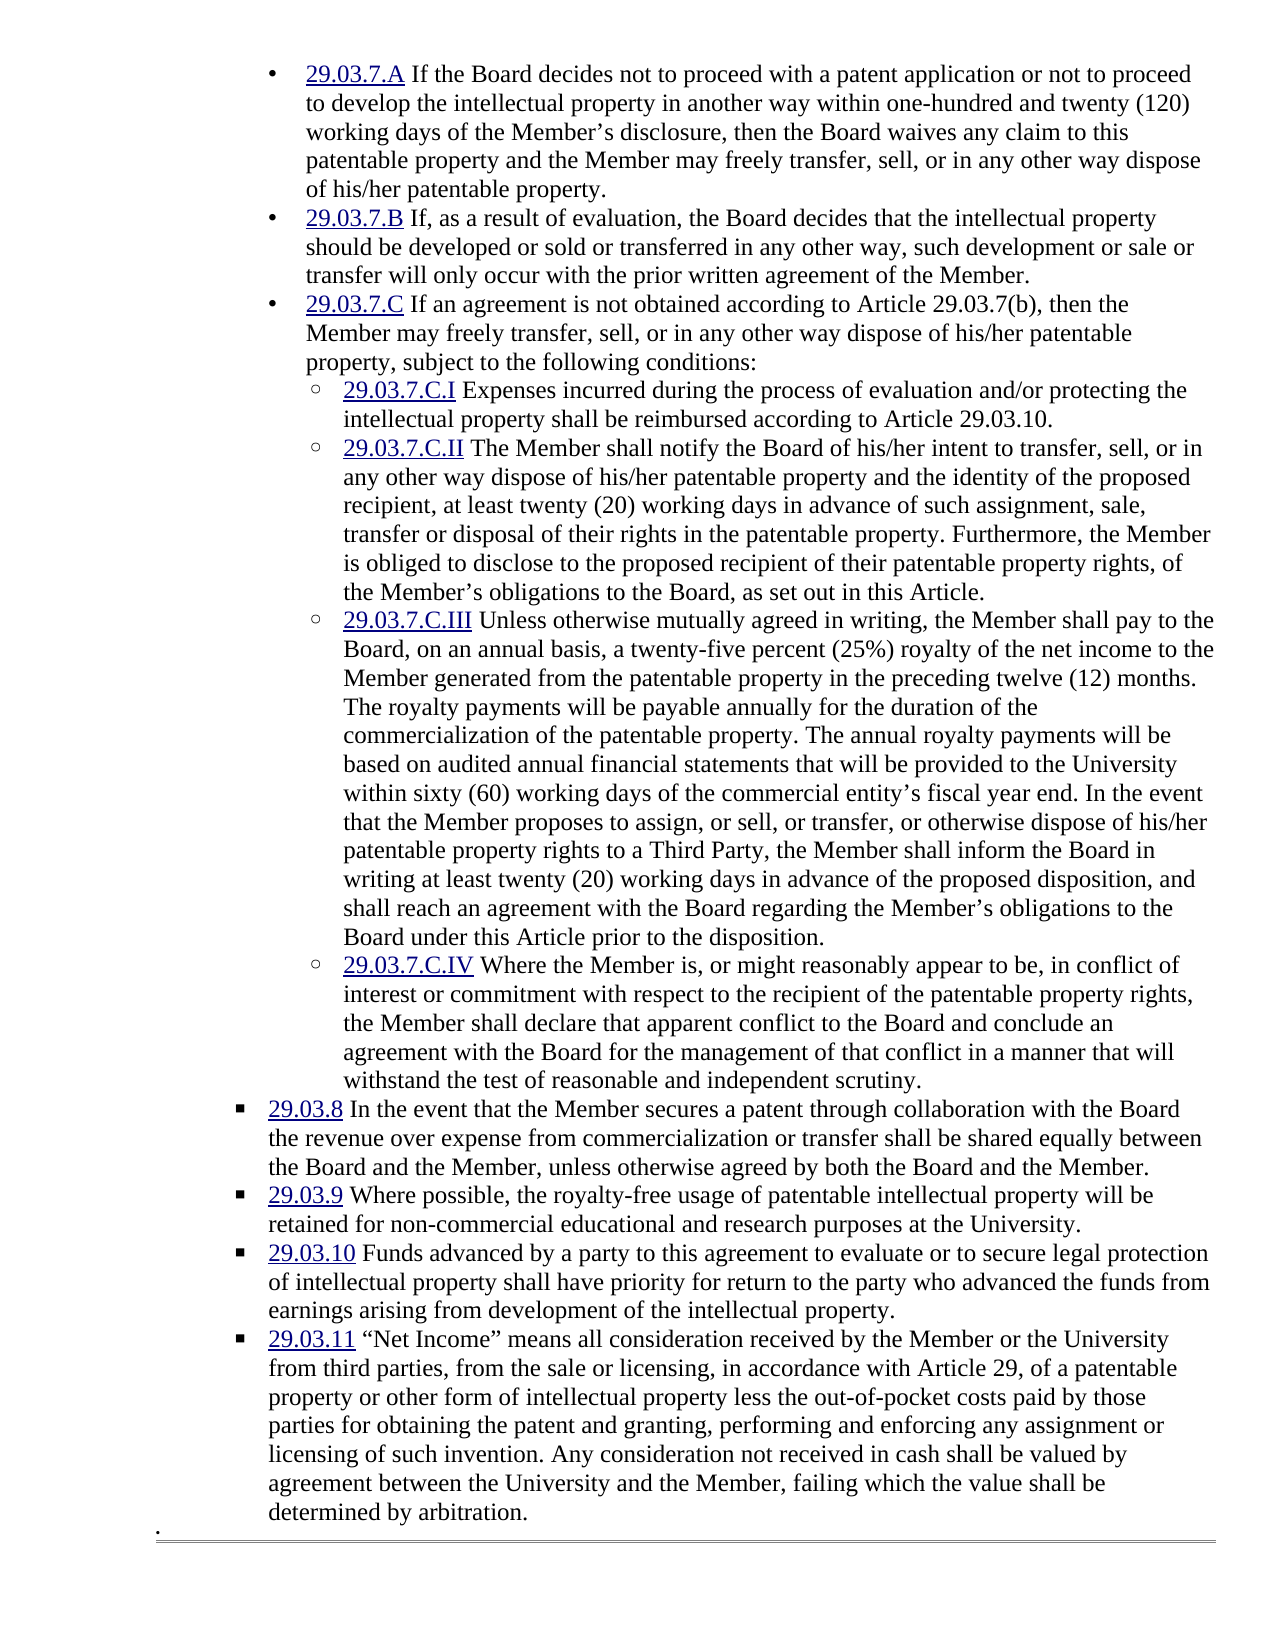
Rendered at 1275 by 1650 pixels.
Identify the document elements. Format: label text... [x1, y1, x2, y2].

list 29.03.10 Funds advanced by a party to this agreement to evaluate or to secure legal protection of intellectual property shall have priority for return to the party who advanced the funds from earnings arising from development of the intellectual property. [231, 1238, 1216, 1324]
list 29.03.11 “Net Income” means all consideration received by the Member or the University from third parties, from the sale or licensing, in accordance with Article 29, of a patentable property or other form of intellectual property less the out-of-pocket costs paid by those parties for obtaining the patent and granting, performing and enforcing any assignment or licensing of such invention. Any consideration not received in cash shall be valued by agreement between the University and the Member, failing which the value shall be determined by arbitration. [231, 1324, 1216, 1525]
list 29.03.7.C.I Expenses incurred during the process of evaluation and/or protecting the intellectual property shall be reimbursed according to Article 29.03.10. [306, 375, 1216, 433]
list 29.03.9 Where possible, the royalty-free usage of patentable intellectual property will be retained for non-commercial educational and research purposes at the University. [231, 1180, 1216, 1238]
list 29.03.7.C.IV Where the Member is, or might reasonably appear to be, in conflict of interest or commitment with respect to the recipient of the patentable property rights, the Member shall declare that apparent conflict to the Board and conclude an agreement with the Board for the management of that conflict in a manner that will withstand the test of reasonable and independent scrutiny. [306, 950, 1216, 1094]
list 29.03.7.C.II The Member shall notify the Board of his/her intent to transfer, sell, or in any other way dispose of his/her patentable property and the identity of the proposed recipient, at least twenty (20) working days in advance of such assignment, sale, transfer or disposal of their rights in the patentable property. Furthermore, the Member is obliged to disclose to the proposed recipient of their patentable property rights, of the Member’s obligations to the Board, as set out in this Article. [306, 433, 1216, 605]
list 29.03.8 In the event that the Member secures a patent through collaboration with the Board the revenue over expense from commercialization or transfer shall be shared equally between the Board and the Member, unless otherwise agreed by both the Board and the Member. [231, 1094, 1216, 1180]
list 29.03.7.C.III Unless otherwise mutually agreed in writing, the Member shall pay to the Board, on an annual basis, a twenty-five percent (25%) royalty of the net income to the Member generated from the patentable property in the preceding twelve (12) months. The royalty payments will be payable annually for the duration of the commercialization of the patentable property. The annual royalty payments will be based on audited annual financial statements that will be provided to the University within sixty (60) working days of the commercial entity’s fiscal year end. In the event that the Member proposes to assign, or sell, or transfer, or otherwise dispose of his/her patentable property rights to a Third Party, the Member shall inform the Board in writing at least twenty (20) working days in advance of the proposed disposition, and shall reach an agreement with the Board regarding the Member’s obligations to the Board under this Article prior to the disposition. [306, 605, 1216, 950]
list 29.03.7.A If the Board decides not to proceed with a patent application or not to proceed to develop the intellectual property in another way within one-hundred and twenty (120) working days of the Member’s disclosure, then the Board waives any claim to this patentable property and the Member may freely transfer, sell, or in any other way dispose of his/her patentable property. [268, 59, 1216, 203]
list 29.03.7.C If an agreement is not obtained according to Article 29.03.7(b), then the Member may freely transfer, sell, or in any other way dispose of his/her patentable property, subject to the following conditions: [268, 289, 1216, 375]
list 29.03.7.B If, as a result of evaluation, the Board decides that the intellectual property should be developed or sold or transferred in any other way, such development or sale or transfer will only occur with the prior written agreement of the Member. [268, 203, 1216, 289]
